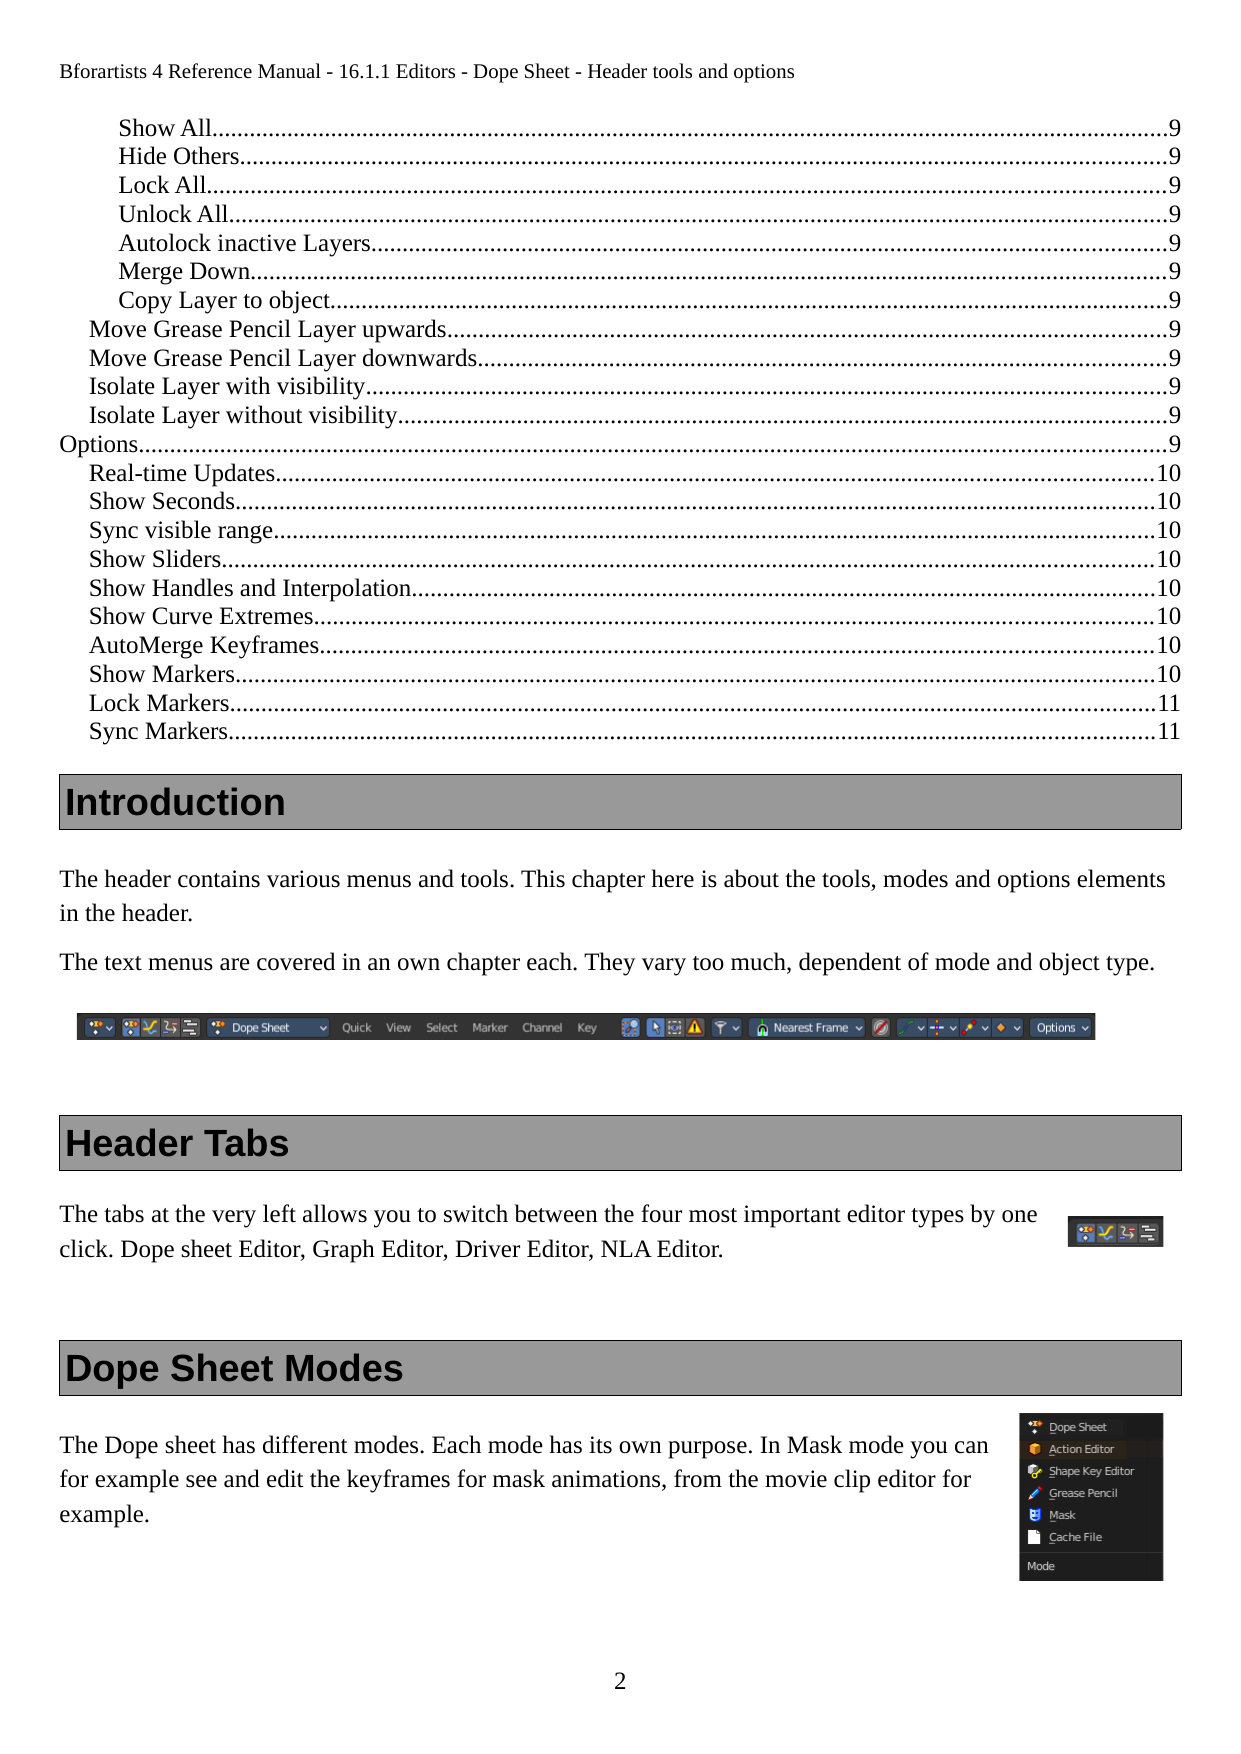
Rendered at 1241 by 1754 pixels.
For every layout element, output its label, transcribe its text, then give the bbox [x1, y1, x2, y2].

text AutoMerge Keyframes 10 [88, 630, 1181, 659]
text Show Handles and Interpolation 10 [88, 573, 1181, 601]
text The Dope sheet has different modes. Each mode has its own purpose. In Mask mode you can for example see and edit the keyframes for mask animations, from the movie clip editor for example. [59, 1430, 1019, 1528]
text Merge Down 9 [118, 256, 1181, 285]
table_header Introduction [60, 775, 1181, 829]
picture [1067, 1216, 1164, 1247]
text Sync visible range 10 [88, 515, 1181, 544]
text Show Markers 10 [88, 659, 1181, 688]
text Unlock All 9 [118, 199, 1181, 228]
text Show Seconds 10 [88, 486, 1181, 515]
text Hide Others 9 [118, 141, 1181, 170]
text Move Grease Pencil Layer downwards 9 [88, 343, 1181, 371]
table_header Dope Sheet Modes [60, 1341, 1181, 1395]
text Isolate Layer without visibility 9 [88, 400, 1181, 429]
text Lock All 9 [118, 170, 1181, 199]
text Show Sliders 10 [88, 544, 1181, 573]
text Options 9 [59, 429, 1181, 458]
text Sync Markers 11 [88, 716, 1181, 745]
picture [76, 1013, 1096, 1040]
picture [1019, 1413, 1164, 1581]
table_header Header Tabs [60, 1116, 1181, 1170]
text Move Grease Pencil Layer upwards 9 [88, 314, 1181, 343]
text Show Curve Extremes 10 [88, 601, 1181, 630]
text Isolate Layer with visibility 9 [88, 371, 1181, 400]
text Show All 9 [118, 113, 1181, 141]
text The header contains various menus and tools. This chapter here is about the tools, modes and options elements in the header. [59, 864, 1181, 927]
text Copy Layer to object 9 [118, 285, 1181, 314]
text The tabs at the very left allows you to switch between the four most important editor types by one click. Dope sheet Editor, Graph Editor, Driver Editor, NLA Editor. [59, 1199, 1181, 1262]
text Lock Markers 11 [88, 688, 1181, 716]
text The text menus are covered in an own chapter each. They vary too much, dependent of mode and object type. [59, 947, 1181, 976]
text Autolock inactive Layers 9 [118, 228, 1181, 256]
text Real-time Updates 10 [88, 458, 1181, 486]
